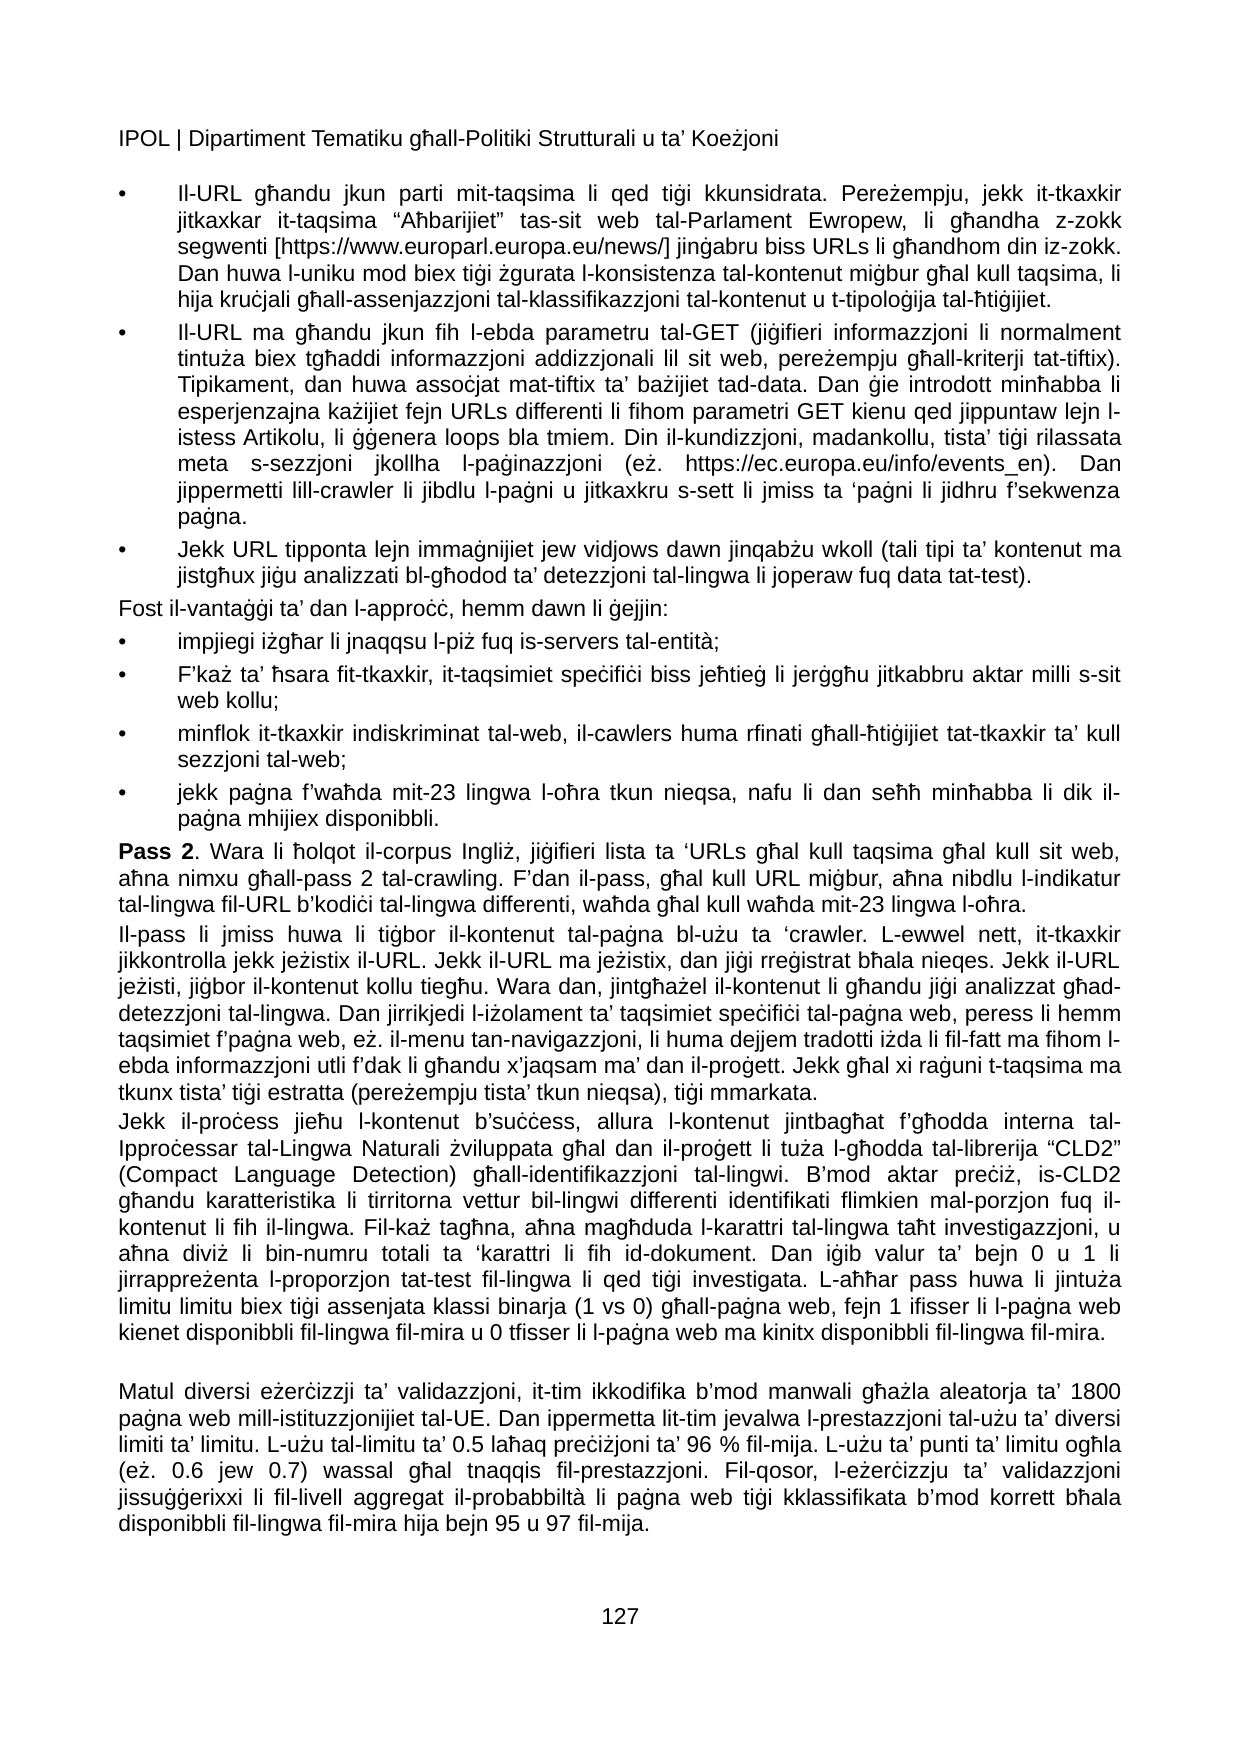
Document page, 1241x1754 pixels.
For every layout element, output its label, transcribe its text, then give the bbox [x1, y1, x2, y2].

text • Il-URL għandu jkun parti mit-taqsima li qed tiġi kkunsidrata. Pereżempju, jekk it-tkaxkir jitkaxkar it-taqsima “Aħbarijiet” tas-sit web tal-Parlament Ewropew, li għandha z-zokk segwenti [https://www.europarl.europa.eu/news/] jinġabru biss URLs li għandhom din iz-zokk. Dan huwa l-uniku mod biex tiġi żgurata l-konsistenza tal-kontenut miġbur għal kull taqsima, li hija kruċjali għall-assenjazzjoni tal-klassifikazzjoni tal-kontenut u t-tipoloġija tal-ħtiġijiet. [118, 180, 1122, 312]
text Jekk il-proċess jieħu l-kontenut b’suċċess, allura l-kontenut jintbagħat f’għodda interna tal-Ipproċessar tal-Lingwa Naturali żviluppata għal dan il-proġett li tuża l-għodda tal-librerija “CLD2” (Compact Language Detection) għall-identifikazzjoni tal-lingwi. B’mod aktar preċiż, is-CLD2 għandu karatteristika li tirritorna vettur bil-lingwi differenti identifikati flimkien mal-porzjon fuq il-kontenut li fih il-lingwa. Fil-każ tagħna, aħna magħduda l-karattri tal-lingwa taħt investigazzjoni, u aħna diviż li bin-numru totali ta ‘karattri li fih id-dokument. Dan iġib valur ta’ bejn 0 u 1 li jirrappreżenta l-proporzjon tat-test fil-lingwa li qed tiġi investigata. L-aħħar pass huwa li jintuża limitu limitu biex tiġi assenjata klassi binarja (1 vs 0) għall-paġna web, fejn 1 ifisser li l-paġna web kienet disponibbli fil-lingwa fil-mira u 0 tfisser li l-paġna web ma kinitx disponibbli fil-lingwa fil-mira. [118, 1108, 1122, 1345]
text • jekk paġna f’waħda mit-23 lingwa l-oħra tkun nieqsa, nafu li dan seħħ minħabba li dik il-paġna mhijiex disponibbli. [118, 779, 1122, 832]
text • Il-URL ma għandu jkun fih l-ebda parametru tal-GET (jiġifieri informazzjoni li normalment tintuża biex tgħaddi informazzjoni addizzjonali lil sit web, pereżempju għall-kriterji tat-tiftix). Tipikament, dan huwa assoċjat mat-tiftix ta’ bażijiet tad-data. Dan ġie introdott minħabba li esperjenzajna każijiet fejn URLs differenti li fihom parametri GET kienu qed jippuntaw lejn l-istess Artikolu, li ġġenera loops bla tmiem. Din il-kundizzjoni, madankollu, tista’ tiġi rilassata meta s-sezzjoni jkollha l-paġinazzjoni (eż. https://ec.europa.eu/info/events_en). Dan jippermetti lill-crawler li jibdlu l-paġni u jitkaxkru s-sett li jmiss ta ‘paġni li jidhru f’sekwenza paġna. [118, 319, 1122, 529]
text Matul diversi eżerċizzji ta’ validazzjoni, it-tim ikkodifika b’mod manwali għażla aleatorja ta’ 1800 paġna web mill-istituzzjonijiet tal-UE. Dan ippermetta lit-tim jevalwa l-prestazzjoni tal-użu ta’ diversi limiti ta’ limitu. L-użu tal-limitu ta’ 0.5 laħaq preċiżjoni ta’ 96 % fil-mija. L-użu ta’ punti ta’ limitu ogħla (eż. 0.6 jew 0.7) wassal għal tnaqqis fil-prestazzjoni. Fil-qosor, l-eżerċizzju ta’ validazzjoni jissuġġerixxi li fil-livell aggregat il-probabbiltà li paġna web tiġi kklassifikata b’mod korrett bħala disponibbli fil-lingwa fil-mira hija bejn 95 u 97 fil-mija. [118, 1378, 1122, 1536]
text • minflok it-tkaxkir indiskriminat tal-web, il-cawlers huma rfinati għall-ħtiġijiet tat-tkaxkir ta’ kull sezzjoni tal-web; [118, 720, 1122, 773]
text Pass 2. Wara li ħolqot il-corpus Ingliż, jiġifieri lista ta ‘URLs għal kull taqsima għal kull sit web, aħna nimxu għall-pass 2 tal-crawling. F’dan il-pass, għal kull URL miġbur, aħna nibdlu l-indikatur tal-lingwa fil-URL b’kodiċi tal-lingwa differenti, waħda għal kull waħda mit-23 lingwa l-oħra. [118, 838, 1122, 917]
text • impjiegi iżgħar li jnaqqsu l-piż fuq is-servers tal-entità; [118, 628, 1122, 654]
text • F’każ ta’ ħsara fit-tkaxkir, it-taqsimiet speċifiċi biss jeħtieġ li jerġgħu jitkabbru aktar milli s-sit web kollu; [118, 661, 1122, 713]
text • Jekk URL tipponta lejn immaġnijiet jew vidjows dawn jinqabżu wkoll (tali tipi ta’ kontenut ma jistgħux jiġu analizzati bl-għodod ta’ detezzjoni tal-lingwa li joperaw fuq data tat-test). [118, 536, 1122, 589]
text Fost il-vantaġġi ta’ dan l-approċċ, hemm dawn li ġejjin: [118, 595, 1122, 621]
text Il-pass li jmiss huwa li tiġbor il-kontenut tal-paġna bl-użu ta ‘crawler. L-ewwel nett, it-tkaxkir jikkontrolla jekk jeżistix il-URL. Jekk il-URL ma jeżistix, dan jiġi rreġistrat bħala nieqes. Jekk il-URL jeżisti, jiġbor il-kontenut kollu tiegħu. Wara dan, jintgħażel il-kontenut li għandu jiġi analizzat għad-detezzjoni tal-lingwa. Dan jirrikjedi l-iżolament ta’ taqsimiet speċifiċi tal-paġna web, peress li hemm taqsimiet f’paġna web, eż. il-menu tan-navigazzjoni, li huma dejjem tradotti iżda li fil-fatt ma fihom l-ebda informazzjoni utli f’dak li għandu x’jaqsam ma’ dan il-proġett. Jekk għal xi raġuni t-taqsima ma tkunx tista’ tiġi estratta (pereżempju tista’ tkun nieqsa), tiġi mmarkata. [118, 921, 1122, 1105]
